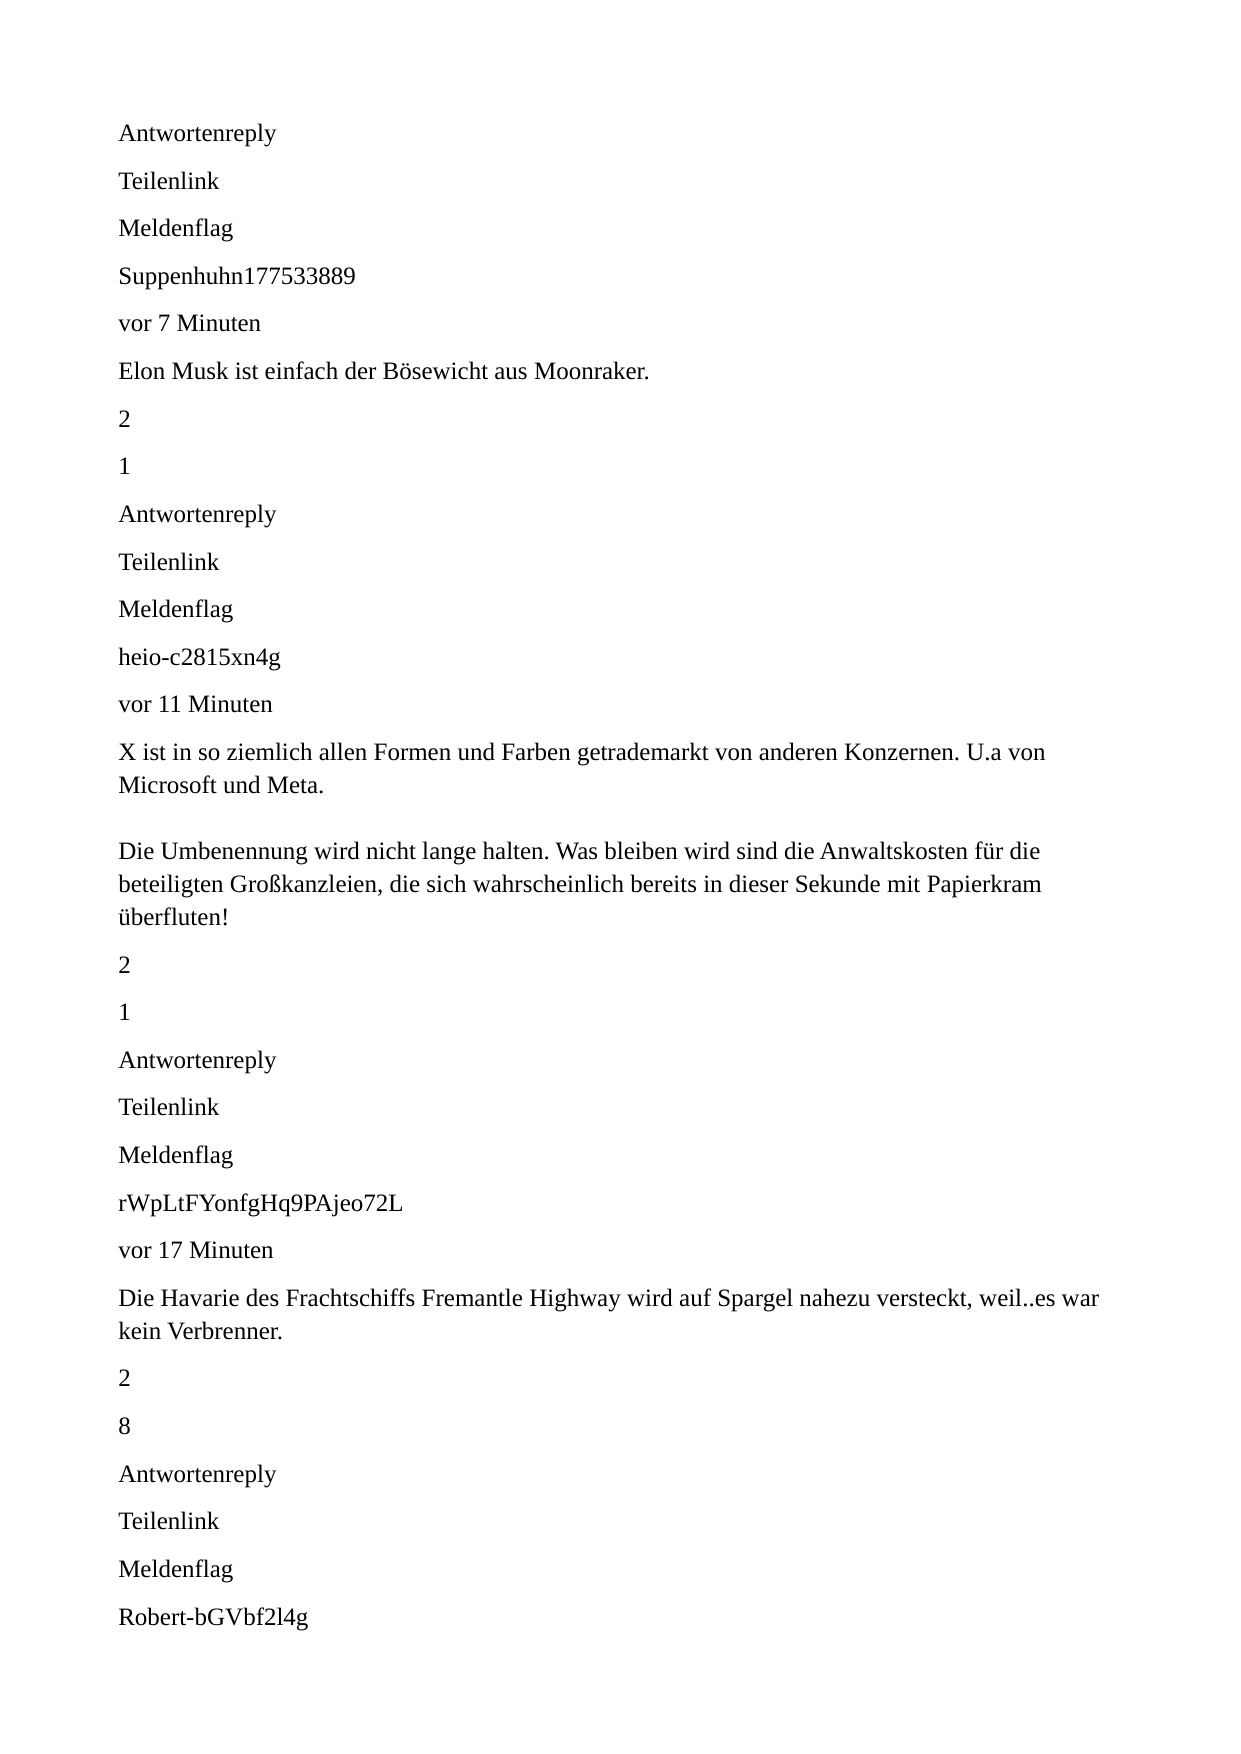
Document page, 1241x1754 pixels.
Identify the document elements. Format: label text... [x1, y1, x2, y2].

text Antwortenreply [118, 499, 1122, 528]
text 2 [118, 950, 1122, 978]
text Antwortenreply [118, 1045, 1122, 1074]
text Die Havarie des Frachtschiffs Fremantle Highway wird auf Spargel nahezu versteckt, weil..es war kein Verbrenner. [118, 1283, 1122, 1345]
text Teilenlink [118, 1506, 1122, 1535]
text Antwortenreply [118, 118, 1122, 147]
text Meldenflag [118, 1554, 1122, 1583]
text 1 [118, 997, 1122, 1026]
text rWpLtFYonfgHq9PAjeo72L [118, 1188, 1122, 1216]
text 2 [118, 1363, 1122, 1392]
text Suppenhuhn177533889 [118, 261, 1122, 290]
text Elon Musk ist einfach der Bösewicht aus Moonraker. [118, 356, 1122, 385]
text Meldenflag [118, 213, 1122, 242]
text vor 17 Minuten [118, 1235, 1122, 1264]
text Robert-bGVbf2l4g [118, 1602, 1122, 1630]
text Teilenlink [118, 1092, 1122, 1121]
text Antwortenreply [118, 1459, 1122, 1487]
text 1 [118, 451, 1122, 480]
text vor 7 Minuten [118, 308, 1122, 337]
text Meldenflag [118, 594, 1122, 623]
text Teilenlink [118, 547, 1122, 575]
text heio-c2815xn4g [118, 642, 1122, 671]
text X ist in so ziemlich allen Formen und Farben getrademarkt von anderen Konzernen. U.a von Microsoft und Meta. Die Umbenennung wird nicht lange halten. Was bleiben wird sind die Anwaltskosten für die beteiligten Großkanzleien, die sich wahrscheinlich bereits in dieser Sekunde mit Papierkram überfluten! [118, 737, 1122, 931]
text vor 11 Minuten [118, 689, 1122, 718]
text 8 [118, 1411, 1122, 1440]
text Teilenlink [118, 166, 1122, 194]
text 2 [118, 404, 1122, 432]
text Meldenflag [118, 1140, 1122, 1169]
